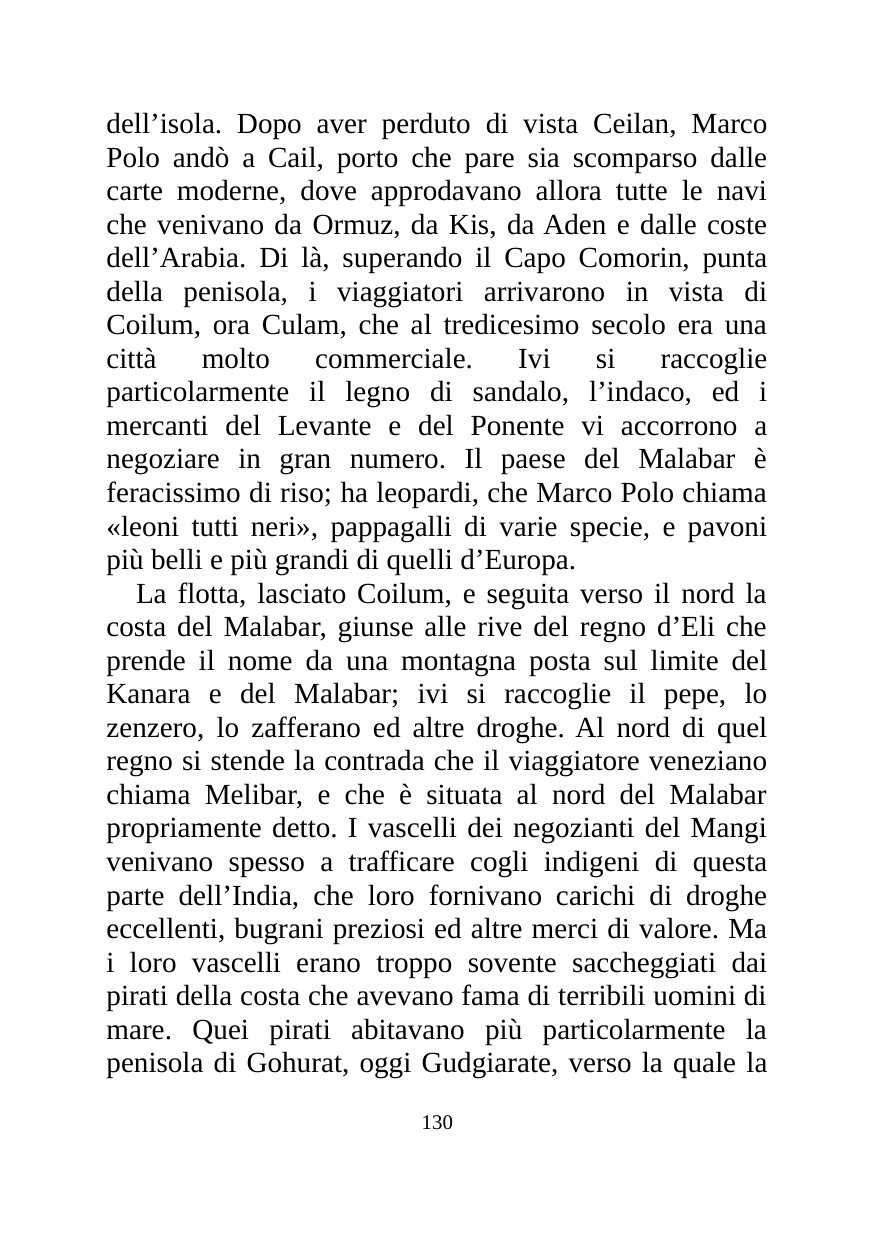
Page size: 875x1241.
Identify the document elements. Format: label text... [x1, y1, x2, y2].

text dell’isola. Dopo aver perduto di vista Ceilan, Marco Polo andò a Cail, porto che pare sia scomparso dalle carte moderne, dove approdavano allora tutte le navi che venivano da Ormuz, da Kis, da Aden e dalle coste dell’Arabia. Di là, superando il Capo Comorin, punta della penisola, i viaggiatori arrivarono in vista di Coilum, ora Culam, che al tredicesimo secolo era una città molto commerciale. Ivi si raccoglie particolarmente il legno di sandalo, l’indaco, ed i mercanti del Levante e del Ponente vi accorrono a negoziare in gran numero. Il paese del Malabar è feracissimo di riso; ha leopardi, che Marco Polo chiama «leoni tutti neri», pappagalli di varie specie, e pavoni più belli e più grandi di quelli d’Europa. [106, 106, 768, 576]
text La flotta, lasciato Coilum, e seguita verso il nord la costa del Malabar, giunse alle rive del regno d’Eli che prende il nome da una montagna posta sul limite del Kanara e del Malabar; ivi si raccoglie il pepe, lo zenzero, lo zafferano ed altre droghe. Al nord di quel regno si stende la contrada che il viaggiatore veneziano chiama Melibar, e che è situata al nord del Malabar propriamente detto. I vascelli dei negozianti del Mangi venivano spesso a trafficare cogli indigeni di questa parte dell’India, che loro fornivano carichi di droghe eccellenti, bugrani preziosi ed altre merci di valore. Ma i loro vascelli erano troppo sovente saccheggiati dai pirati della costa che avevano fama di terribili uomini di mare. Quei pirati abitavano più particolarmente la penisola di Gohurat, oggi Gudgiarate, verso la quale la [106, 576, 768, 1079]
